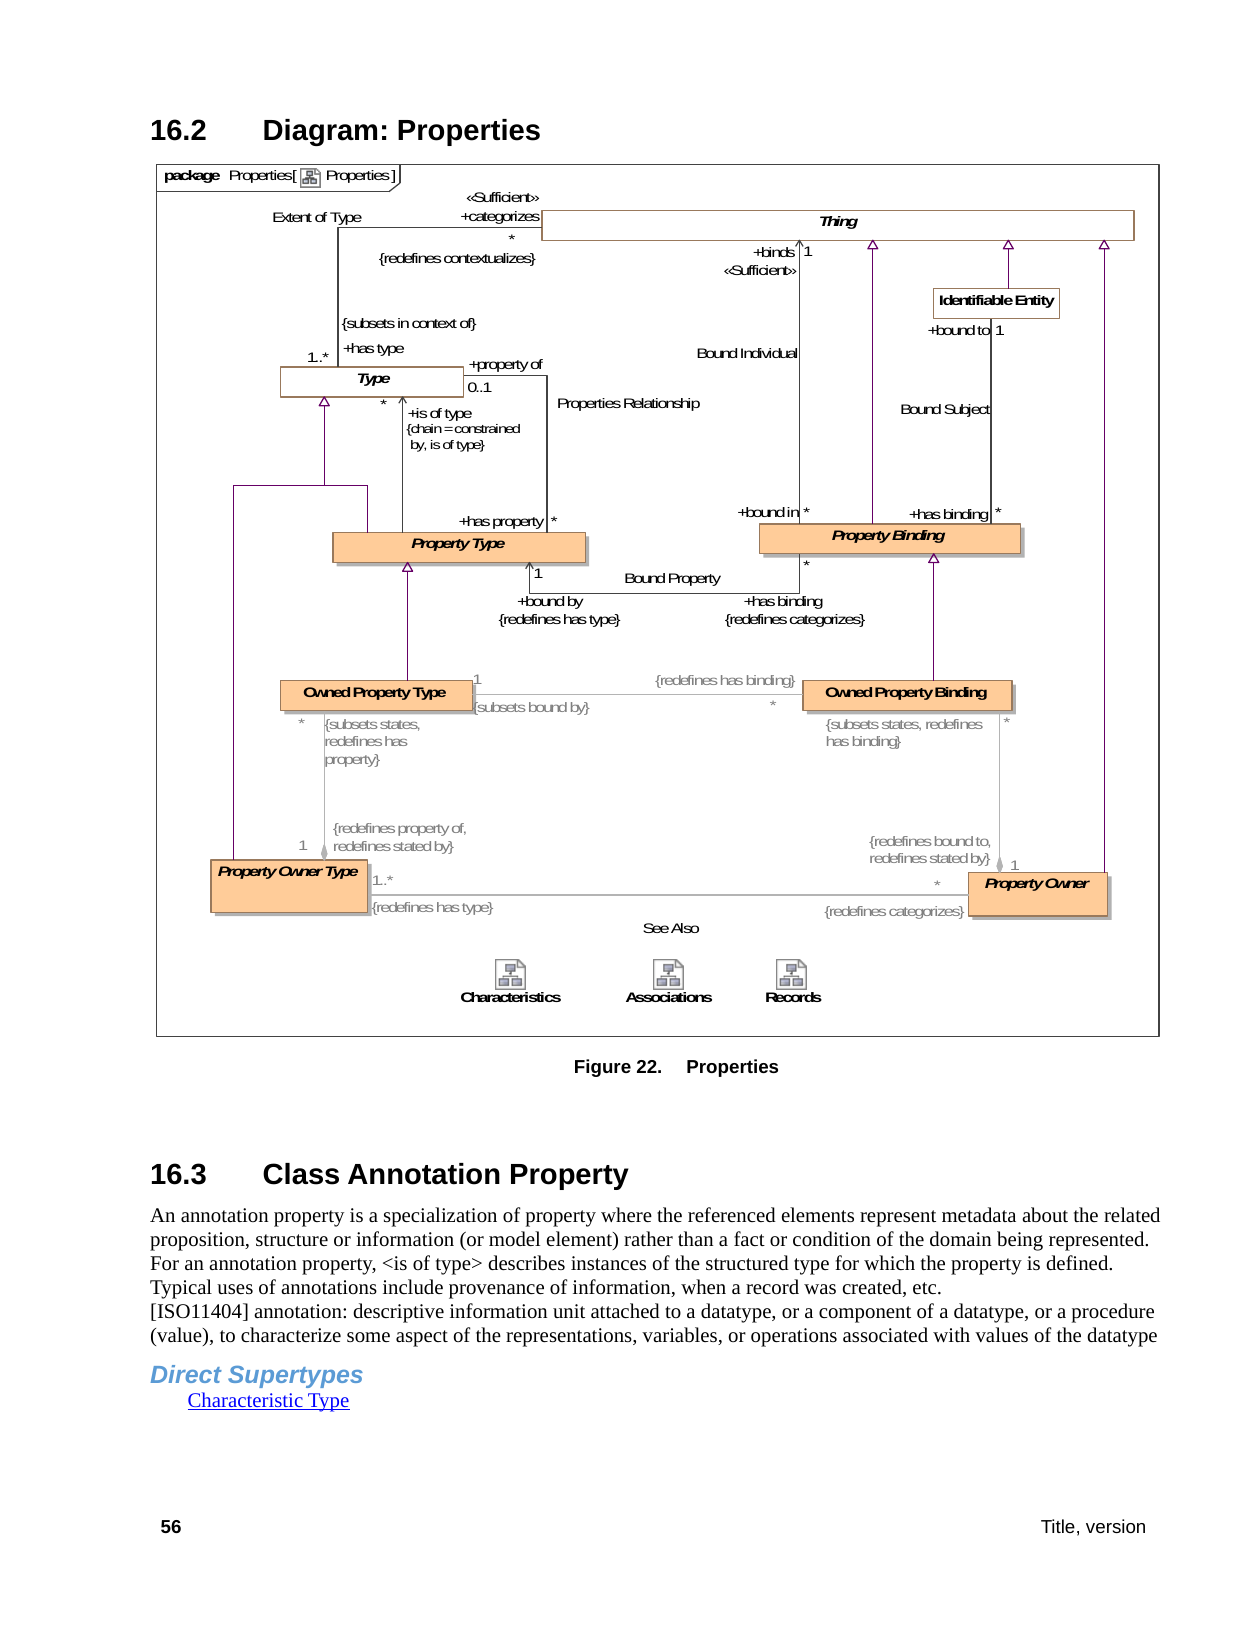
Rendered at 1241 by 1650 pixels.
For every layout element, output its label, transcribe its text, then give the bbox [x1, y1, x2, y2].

text Characteristic Type [187, 1388, 1165, 1412]
list Properties [187, 1056, 1165, 1077]
subtitle Diagram: Properties [150, 112, 1165, 146]
subtitle Direct Supertypes [150, 1360, 1165, 1388]
subtitle Class Annotation Property [150, 1157, 1165, 1191]
text An annotation property is a specialization of property where the referenced elements represent metadata about the related proposition, structure or information (or model element) rather than a fact or condition of the domain being represented. For an annotation property, <is of type> describes instances of the structured type for which the property is defined. Typical uses of annotations include provenance of information, when a record was created, etc. [ISO11404] annotation: descriptive information unit attached to a datatype, or a component of a datatype, or a procedure (value), to characterize some aspect of the representations, variables, or operations associated with values of the datatype [150, 1203, 1165, 1347]
